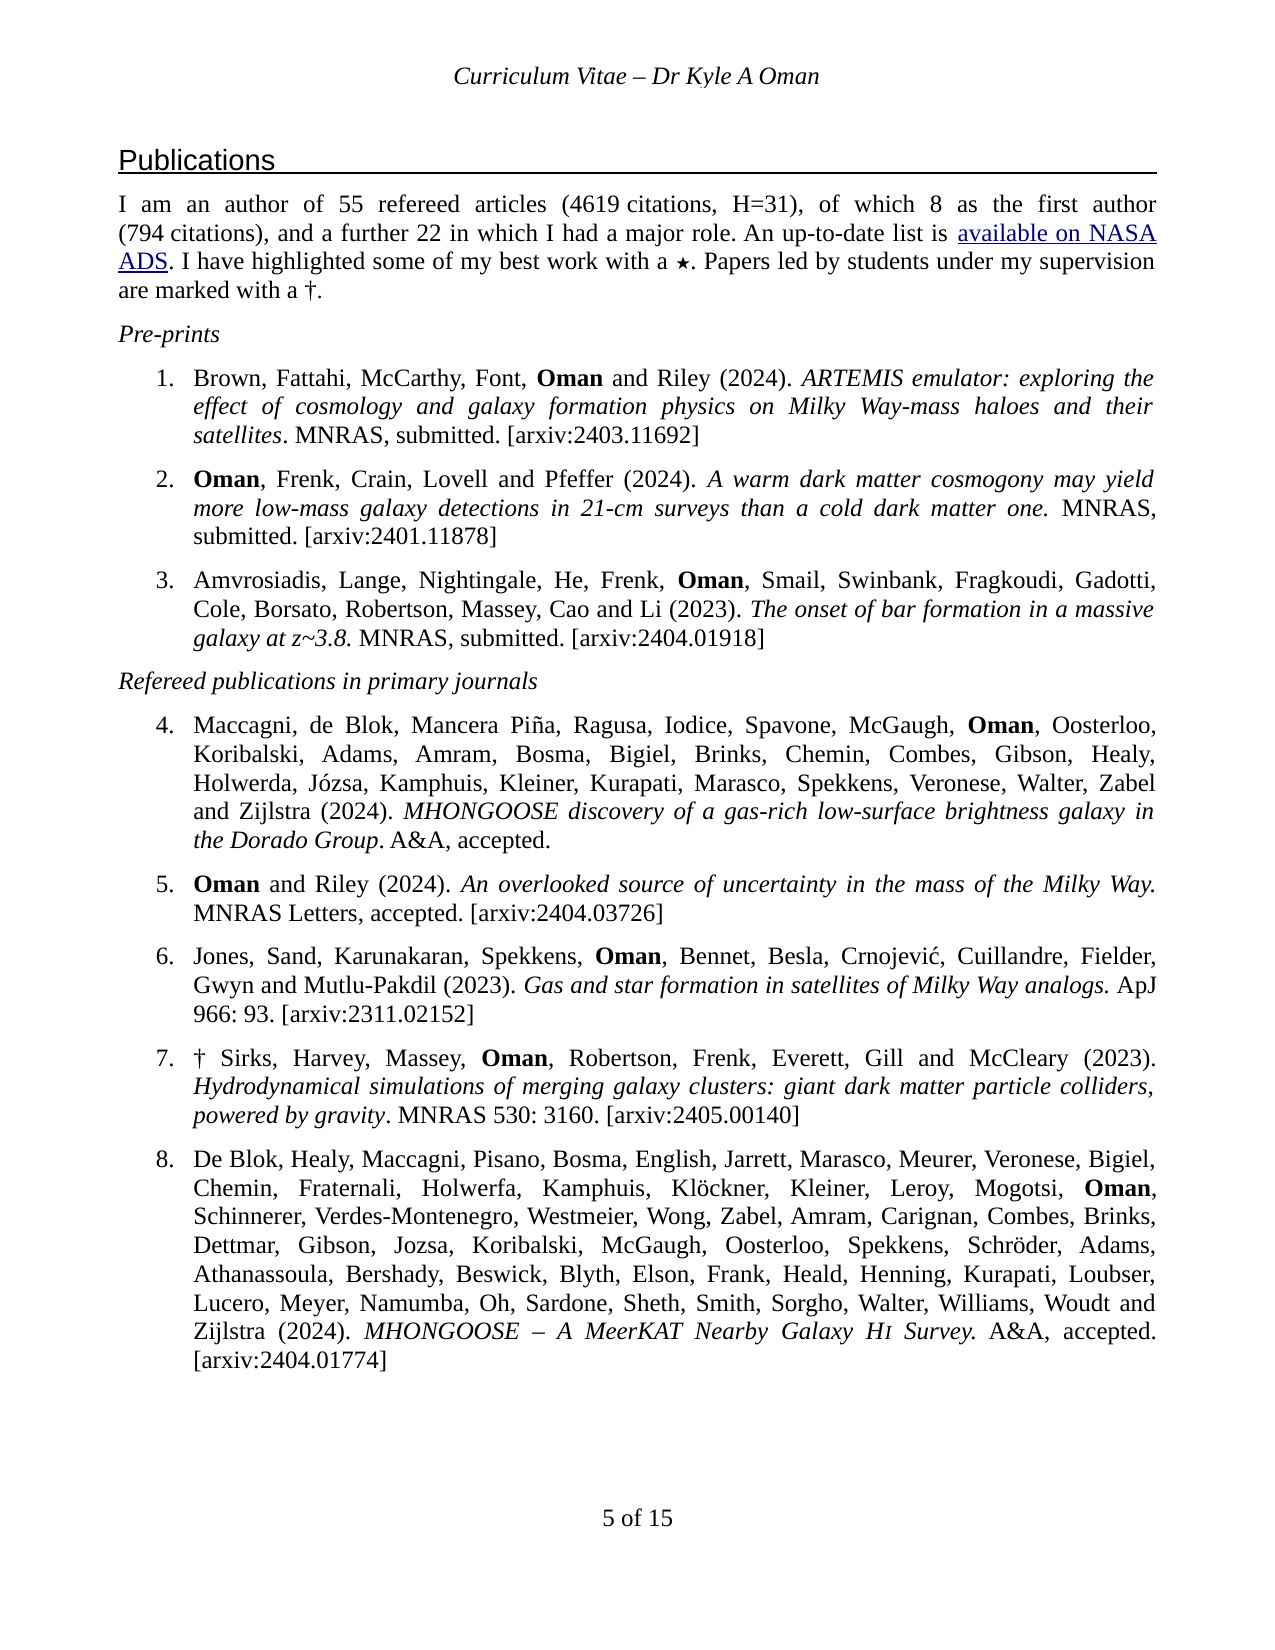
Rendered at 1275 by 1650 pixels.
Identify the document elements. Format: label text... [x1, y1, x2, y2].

list Maccagni, de Blok, Mancera Piña, Ragusa, Iodice, Spavone, McGaugh, Oman, Oosterloo, Koribalski, Adams, Amram, Bosma, Bigiel, Brinks, Chemin, Combes, Gibson, Healy, Holwerda, Józsa, Kamphuis, Kleiner, Kurapati, Marasco, Spekkens, Veronese, Walter, Zabel and Zijlstra (2024). MHONGOOSE discovery of a gas-rich low-surface brightness galaxy in the Dorado Group. A&A, accepted. [156, 710, 1157, 854]
list De Blok, Healy, Maccagni, Pisano, Bosma, English, Jarrett, Marasco, Meurer, Veronese, Bigiel, Chemin, Fraternali, Holwerfa, Kamphuis, Klöckner, Kleiner, Leroy, Mogotsi, Oman, Schinnerer, Verdes-Montenegro, Westmeier, Wong, Zabel, Amram, Carignan, Combes, Brinks, Dettmar, Gibson, Jozsa, Koribalski, McGaugh, Oosterloo, Spekkens, Schröder, Adams, Athanassoula, Bershady, Beswick, Blyth, Elson, Frank, Heald, Henning, Kurapati, Loubser, Lucero, Meyer, Namumba, Oh, Sardone, Sheth, Smith, Sorgho, Walter, Williams, Woudt and Zijlstra (2024). MHONGOOSE – A MeerKAT Nearby Galaxy Hi Survey. A&A, accepted. [arxiv:2404.01774] [156, 1144, 1157, 1374]
subtitle Publications [118, 143, 1157, 172]
list Oman, Frenk, Crain, Lovell and Pfeffer (2024). A warm dark matter cosmogony may yield more low-mass galaxy detections in 21-cm surveys than a cold dark matter one. MNRAS, submitted. [arxiv:2401.11878] [156, 464, 1157, 550]
list Amvrosiadis, Lange, Nightingale, He, Frenk, Oman, Smail, Swinbank, Fragkoudi, Gadotti, Cole, Borsato, Robertson, Massey, Cao and Li (2023). The onset of bar formation in a massive galaxy at z~3.8. MNRAS, submitted. [arxiv:2404.01918] [156, 565, 1157, 651]
list Jones, Sand, Karunakaran, Spekkens, Oman, Bennet, Besla, Crnojević, Cuillandre, Fielder, Gwyn and Mutlu-Pakdil (2023). Gas and star formation in satellites of Milky Way analogs. ApJ 966: 93. [arxiv:2311.02152] [156, 941, 1157, 1028]
list Oman and Riley (2024). An overlooked source of uncertainty in the mass of the Milky Way. MNRAS Letters, accepted. [arxiv:2404.03726] [156, 869, 1157, 926]
text Pre-prints [118, 319, 1157, 348]
list † Sirks, Harvey, Massey, Oman, Robertson, Frenk, Everett, Gill and McCleary (2023). Hydrodynamical simulations of merging galaxy clusters: giant dark matter particle colliders, powered by gravity. MNRAS 530: 3160. [arxiv:2405.00140] [156, 1043, 1157, 1129]
text I am an author of 55 refereed articles (4619 citations, H=31), of which 8 as the first author (794 citations), and a further 22 in which I had a major role. An up-to-date list is available on NASA ADS. I have highlighted some of my best work with a ★. Papers led by students under my supervision are marked with a †. [118, 189, 1157, 304]
list Brown, Fattahi, McCarthy, Font, Oman and Riley (2024). ARTEMIS emulator: exploring the effect of cosmology and galaxy formation physics on Milky Way-mass haloes and their satellites. MNRAS, submitted. [arxiv:2403.11692] [156, 363, 1157, 449]
text Refereed publications in primary journals [118, 666, 1157, 695]
